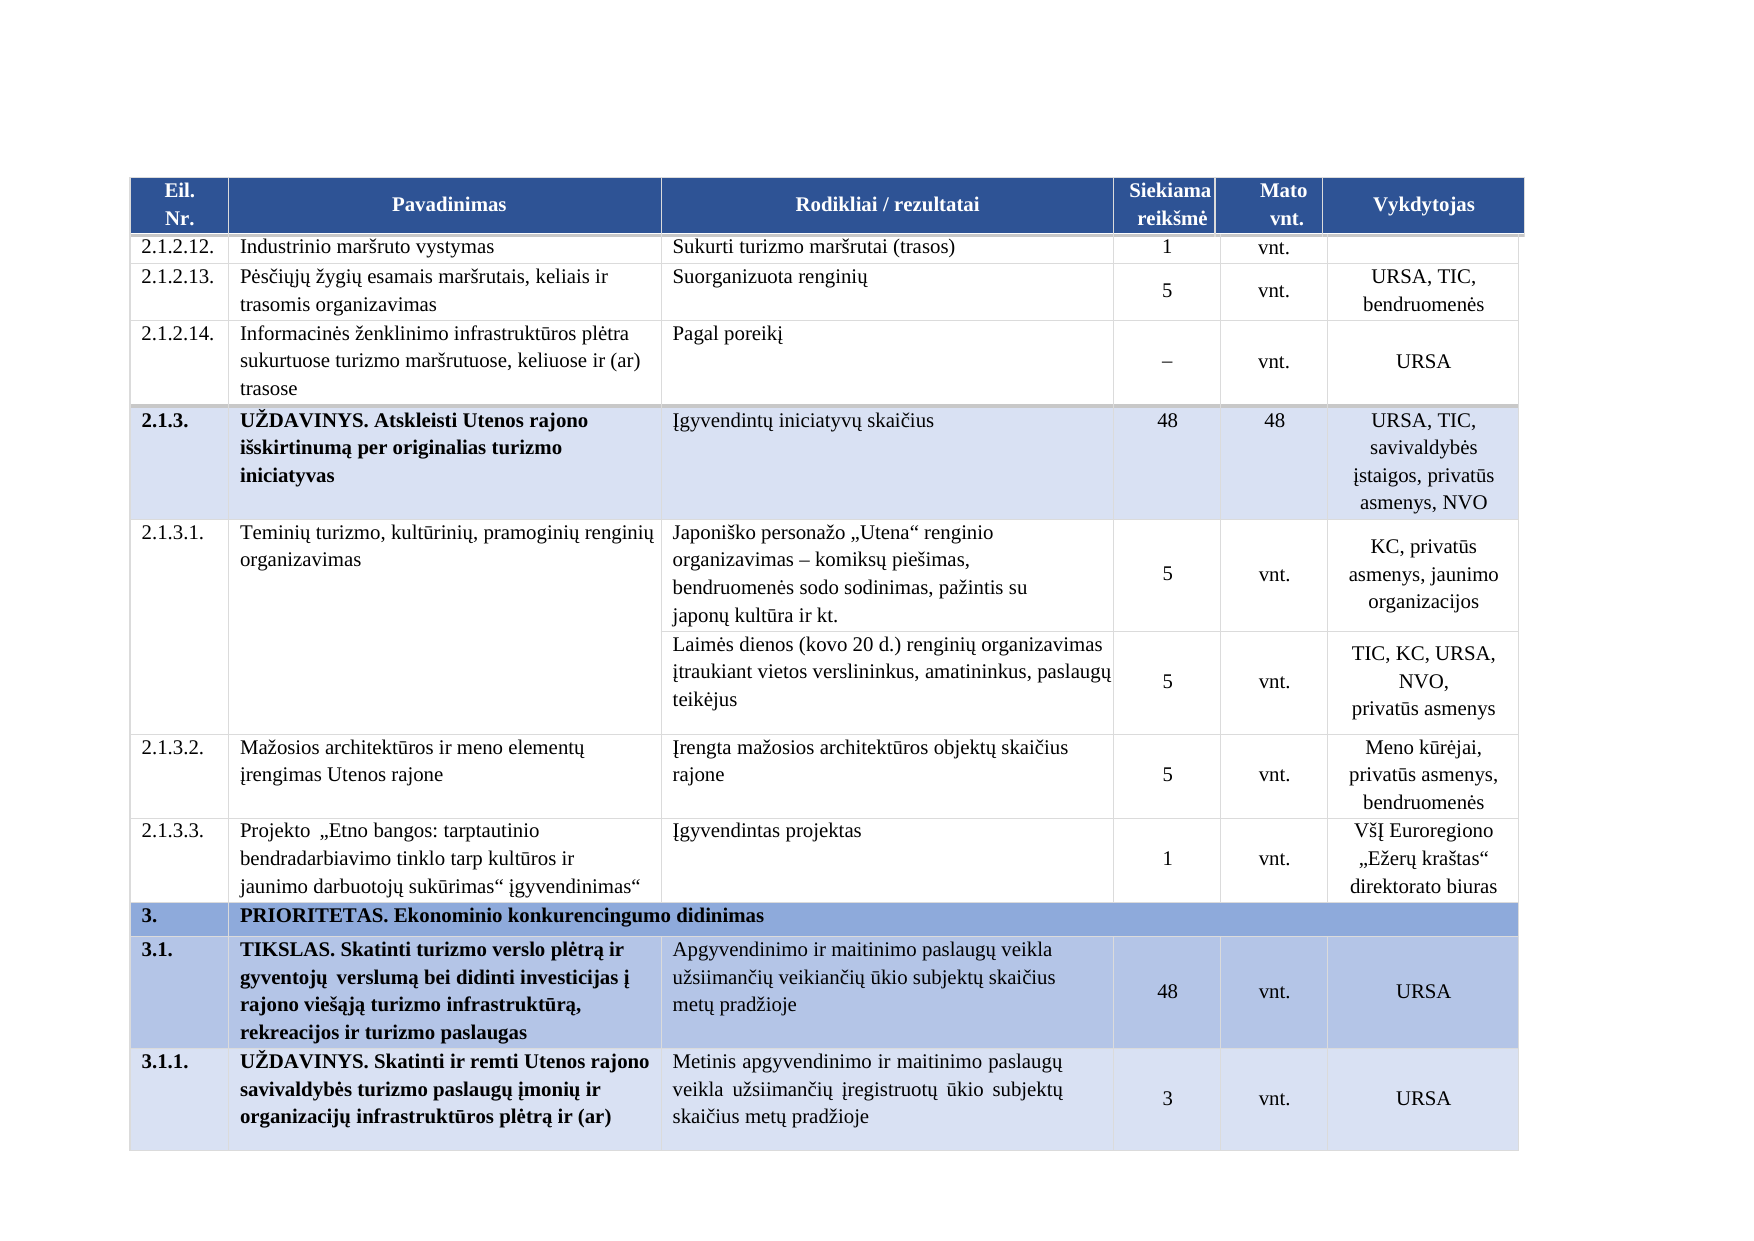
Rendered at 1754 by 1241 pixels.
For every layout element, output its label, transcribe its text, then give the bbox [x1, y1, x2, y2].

table_cell TIC, KC, URSA, NVO, privatūs asmenys [1328, 632, 1518, 733]
table_cell UŽDAVINYS. Atskleisti Utenos rajono išskirtinumą per originalias turizmo iniciatyvas [229, 408, 661, 519]
table_cell Įrengta mažosios architektūros objektų skaičius rajone [662, 735, 1113, 817]
table_cell [1519, 320, 1524, 404]
table_cell 2.1.2.13. [131, 264, 228, 320]
table_cell [1519, 734, 1524, 817]
table_cell URSA, TIC, bendruomenės [1328, 264, 1518, 320]
table_cell 3. [131, 903, 228, 936]
table_cell vnt. [1221, 632, 1327, 733]
table_cell [1519, 237, 1524, 263]
table_cell Suorganizuota renginių [662, 264, 1113, 320]
table_cell Informacinės ženklinimo infrastruktūros plėtra sukurtuose turizmo maršrutuose, keliuose ir (ar) trasose [229, 321, 661, 404]
table_cell Meno kūrėjai, privatūs asmenys, bendruomenės [1328, 735, 1518, 817]
table_cell Metinis apgyvendinimo ir maitinimo paslaugų veikla užsiimančių įregistruotų ūkio subjektų skaičius metų pradžioje [662, 1049, 1113, 1150]
table_header Eil.Nr. [131, 178, 228, 233]
table_cell Pėsčiųjų žygių esamais maršrutais, keliais ir trasomis organizavimas [229, 264, 661, 320]
table_cell vnt. [1221, 321, 1327, 404]
table_cell 2.1.2.12. [131, 237, 228, 263]
table_cell vnt. [1221, 264, 1327, 320]
table_cell vnt. [1221, 819, 1327, 902]
table_cell vnt. [1221, 735, 1327, 817]
table_cell vnt. [1221, 1049, 1327, 1150]
table_cell [1328, 237, 1518, 263]
table_cell 1 [1114, 819, 1220, 902]
table_cell vnt. [1221, 937, 1327, 1048]
table_cell 2.1.3.3. [131, 819, 228, 902]
table_cell [1519, 404, 1524, 519]
table_cell 5 [1114, 520, 1220, 631]
table_cell TIKSLAS. Skatinti turizmo verslo plėtrą ir gyventojų verslumą bei didinti investicijas į rajono viešąją turizmo infrastruktūrą, rekreacijos ir turizmo paslaugas [229, 937, 661, 1048]
table_header Mato vnt. [1216, 178, 1322, 233]
table_cell Industrinio maršruto vystymas [229, 237, 661, 263]
table_cell [1519, 631, 1524, 733]
table_cell vnt. [1221, 520, 1327, 631]
table_cell [1519, 902, 1524, 936]
table_cell Projekto „Etno bangos: tarptautinio bendradarbiavimo tinklo tarp kultūros ir jaunimo darbuotojų sukūrimas“ įgyvendinimas“ [229, 819, 661, 902]
table_cell Įgyvendintų iniciatyvų skaičius [662, 408, 1113, 519]
table_cell URSA [1328, 1049, 1518, 1150]
table_header Rodikliai / rezultatai [662, 178, 1113, 233]
table_header Pavadinimas [229, 178, 661, 233]
table_cell [1519, 818, 1524, 902]
table_cell 3 [1114, 1049, 1220, 1150]
table_cell Teminių turizmo, kultūrinių, pramoginių renginių organizavimas [229, 520, 661, 733]
table_cell Apgyvendinimo ir maitinimo paslaugų veikla užsiimančių veikiančių ūkio subjektų skaičius metų pradžioje [662, 937, 1113, 1048]
table_cell URSA, TIC, savivaldybės įstaigos, privatūs asmenys, NVO [1328, 408, 1518, 519]
table_cell 5 [1114, 264, 1220, 320]
table_cell 3.1.1. [131, 1049, 228, 1150]
table_cell 1 [1114, 237, 1220, 263]
table_cell 48 [1221, 408, 1327, 519]
table_cell [1519, 263, 1524, 320]
table_cell 2.1.3.2. [131, 735, 228, 817]
table_cell 2.1.2.14. [131, 321, 228, 404]
table_cell [1519, 1048, 1524, 1150]
table_cell VšĮ Euroregiono „Ežerų kraštas“ direktorato biuras [1328, 819, 1518, 902]
table_cell vnt. [1221, 237, 1327, 263]
table_cell PRIORITETAS. Ekonominio konkurencingumo didinimas [229, 903, 1518, 936]
table_cell 2.1.3.1. [131, 520, 228, 733]
table_cell 5 [1114, 632, 1220, 733]
table_cell Pagal poreikį [662, 321, 1113, 404]
table_cell Įgyvendintas projektas [662, 819, 1113, 902]
table_cell KC, privatūs asmenys, jaunimo organizacijos [1328, 520, 1518, 631]
table_cell [1519, 519, 1524, 631]
table_cell Laimės dienos (kovo 20 d.) renginių organizavimas įtraukiant vietos verslininkus, amatininkus, paslaugų teikėjus [662, 632, 1113, 733]
table_cell 48 [1114, 937, 1220, 1048]
table_cell UŽDAVINYS. Skatinti ir remti Utenos rajono savivaldybės turizmo paslaugų įmonių ir organizacijų infrastruktūros plėtrą ir (ar) [229, 1049, 661, 1150]
table_cell 5 [1114, 735, 1220, 817]
table_header Siekiama reikšmė [1114, 178, 1214, 233]
table_cell 3.1. [131, 937, 228, 1048]
table_cell URSA [1328, 321, 1518, 404]
table_cell Mažosios architektūros ir meno elementų įrengimas Utenos rajone [229, 735, 661, 817]
table_cell [1519, 936, 1524, 1048]
table_cell – [1114, 321, 1220, 404]
table_cell 2.1.3. [131, 408, 228, 519]
table_header Vykdytojas [1323, 178, 1524, 233]
table_cell 48 [1114, 408, 1220, 519]
table_cell URSA [1328, 937, 1518, 1048]
table_cell Sukurti turizmo maršrutai (trasos) [662, 237, 1113, 263]
table_cell Japoniško personažo „Utena“ renginio organizavimas – komiksų piešimas, bendruomenės sodo sodinimas, pažintis su japonų kultūra ir kt. [662, 520, 1113, 631]
